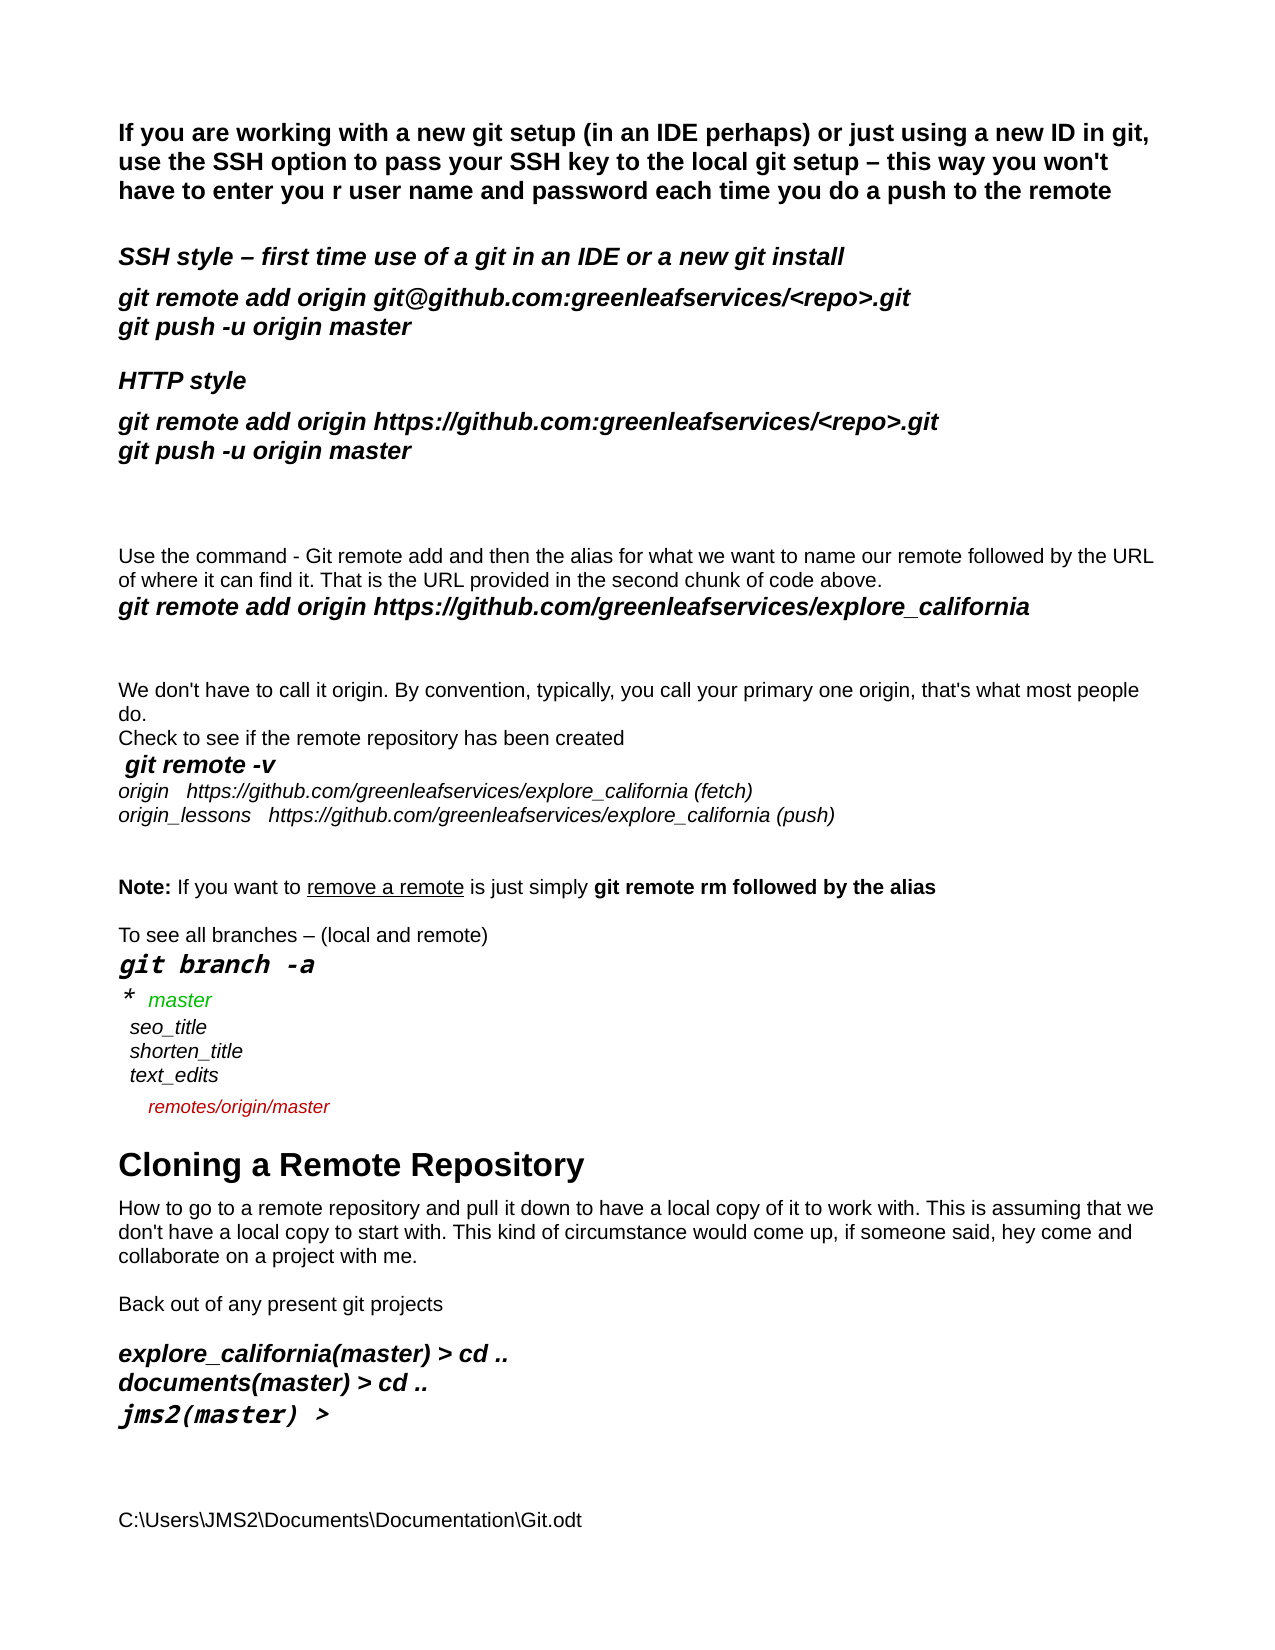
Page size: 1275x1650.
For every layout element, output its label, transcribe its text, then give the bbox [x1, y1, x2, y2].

subtitle If you are working with a new git setup (in an IDE perhaps) or just using a new ID in git, use the SSH option to pass your SSH key to the local git setup – this way you won't have to enter you r user name and password each time you do a push to the remote [118, 118, 1157, 204]
text git push -u origin master [118, 436, 1157, 464]
text text_edits [118, 1063, 1157, 1087]
text * master [118, 981, 1157, 1015]
text seo_title [118, 1015, 1157, 1039]
text explore_california(master) > cd .. [118, 1339, 1157, 1368]
text git remote add origin git@github.com:greenleafservices/<repo>.git [118, 283, 1157, 312]
text SSH style – first time use of a git in an IDE or a new git install [118, 242, 1157, 271]
text documents(master) > cd .. [118, 1368, 1157, 1397]
text origin_lessons https://github.com/greenleafservices/explore_california (push) [118, 803, 1157, 827]
text HTTP style [118, 366, 1157, 394]
text We don't have to call it origin. By convention, typically, you call your primary one origin, that's what most people do. [118, 678, 1157, 726]
subtitle Cloning a Remote Repository [118, 1144, 1157, 1183]
text Check to see if the remote repository has been created [118, 726, 1157, 750]
text git remote add origin https://github.com/greenleafservices/explore_california [118, 592, 1157, 621]
text Note: If you want to remove a remote is just simply git remote rm followed by the alias [118, 875, 1157, 899]
text How to go to a remote repository and pull it down to have a local copy of it to work with. This is assuming that we don't have a local copy to start with. This kind of circumstance would come up, if someone said, hey come and collaborate on a project with me. [118, 1196, 1157, 1267]
text Use the command - Git remote add and then the alias for what we want to name our remote followed by the URL of where it can find it. That is the URL provided in the second chunk of code above. [118, 544, 1157, 592]
text git push -u origin master [118, 312, 1157, 341]
text To see all branches – (local and remote) [118, 923, 1157, 947]
text remotes/origin/master [118, 1087, 1157, 1121]
text jms2(master) > [118, 1397, 1157, 1431]
text Back out of any present git projects [118, 1291, 1157, 1315]
text git branch -a [118, 947, 1157, 981]
text shorten_title [118, 1039, 1157, 1063]
text git remote -v [118, 750, 1157, 779]
text git remote add origin https://github.com:greenleafservices/<repo>.git [118, 407, 1157, 436]
text origin https://github.com/greenleafservices/explore_california (fetch) [118, 779, 1157, 803]
